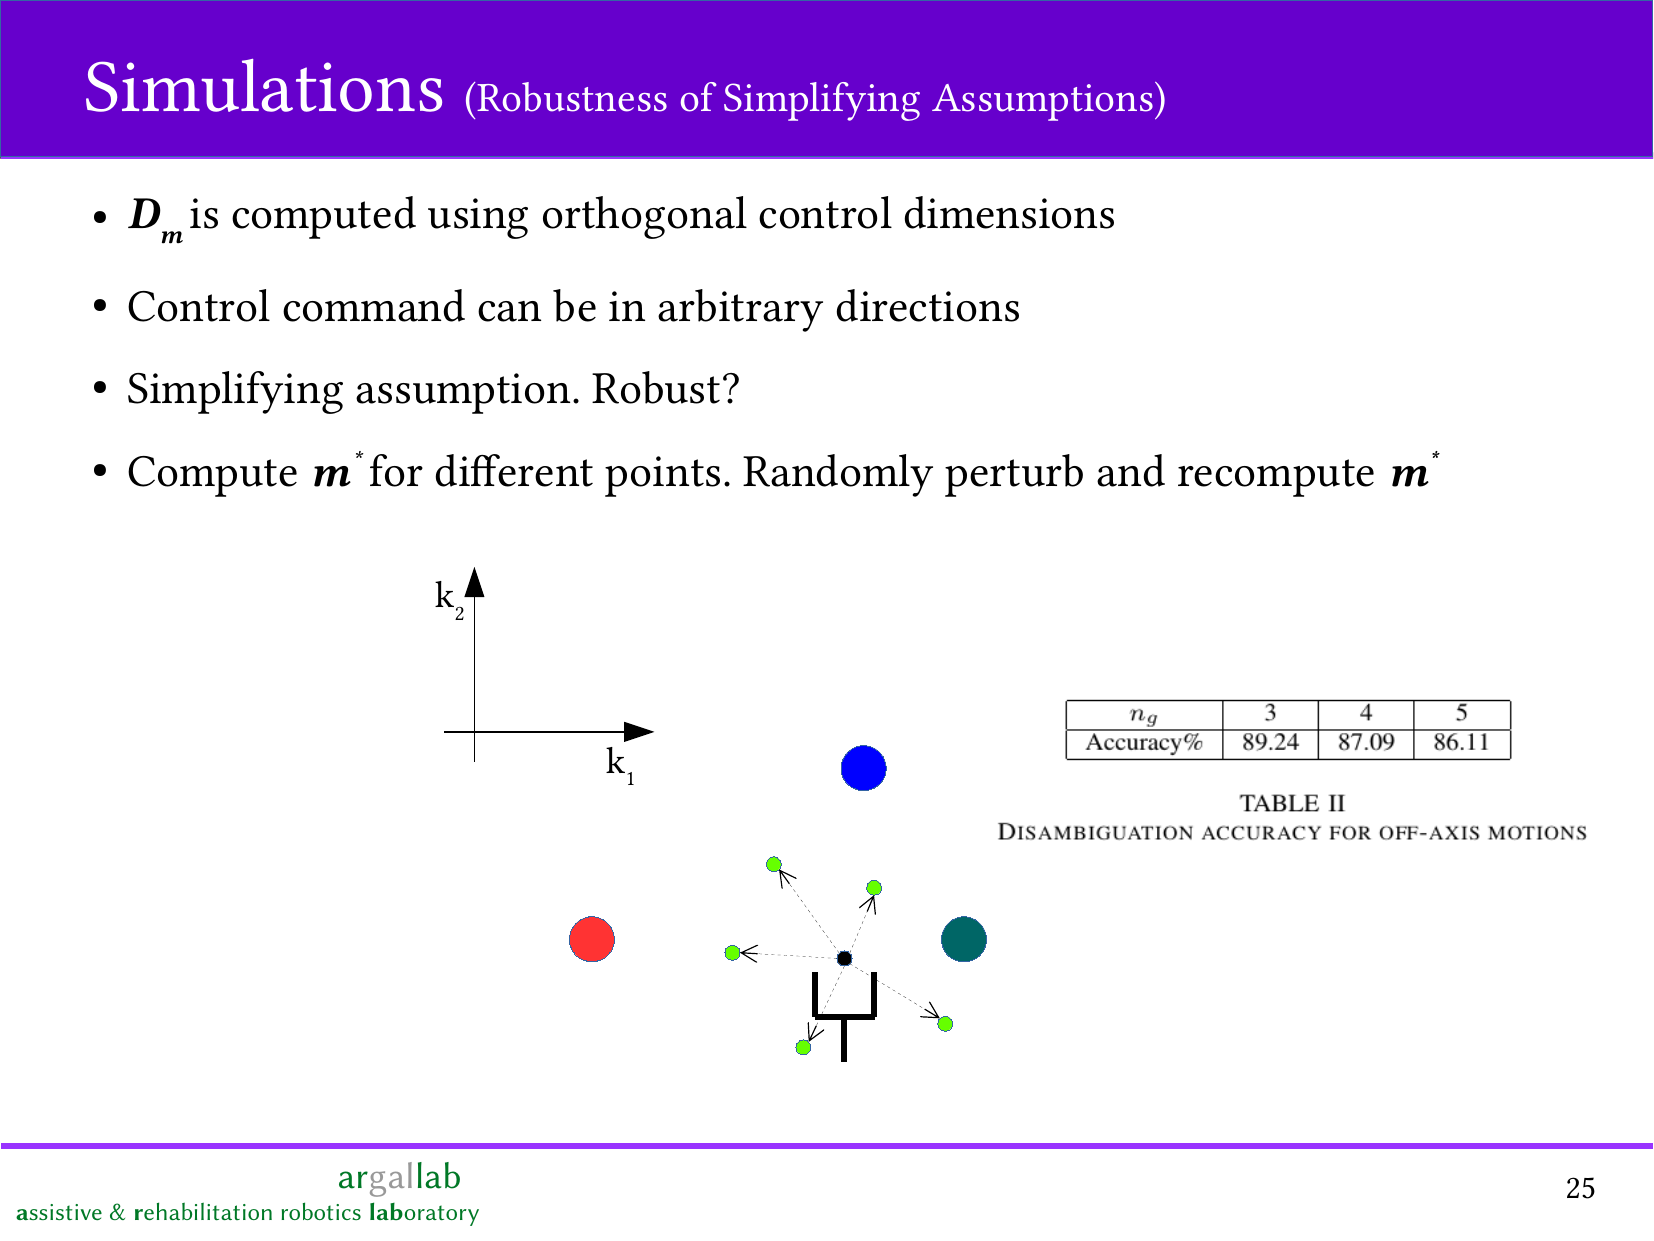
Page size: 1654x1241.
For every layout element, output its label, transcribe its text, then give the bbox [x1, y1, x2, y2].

text_box [841, 745, 887, 791]
text_box Dm is computed using orthogonal control dimensions Control command can be in arbitrary directions Simplifying assumption. Robust? Compute m* for different points. Randomly perturb and recompute m* [77, 179, 1636, 506]
text_box [569, 916, 615, 962]
text_box [941, 916, 987, 962]
text_box k1 [591, 732, 651, 799]
text_box [766, 856, 782, 872]
text_box Simulations (Robustness of Simplifying Assumptions) [69, 36, 1621, 138]
text_box k2 [420, 566, 480, 634]
text_box [937, 1016, 953, 1032]
picture [957, 668, 1619, 856]
text_box [837, 950, 853, 966]
text_box [724, 945, 740, 961]
text_box [866, 880, 882, 895]
text_box [795, 1039, 811, 1055]
